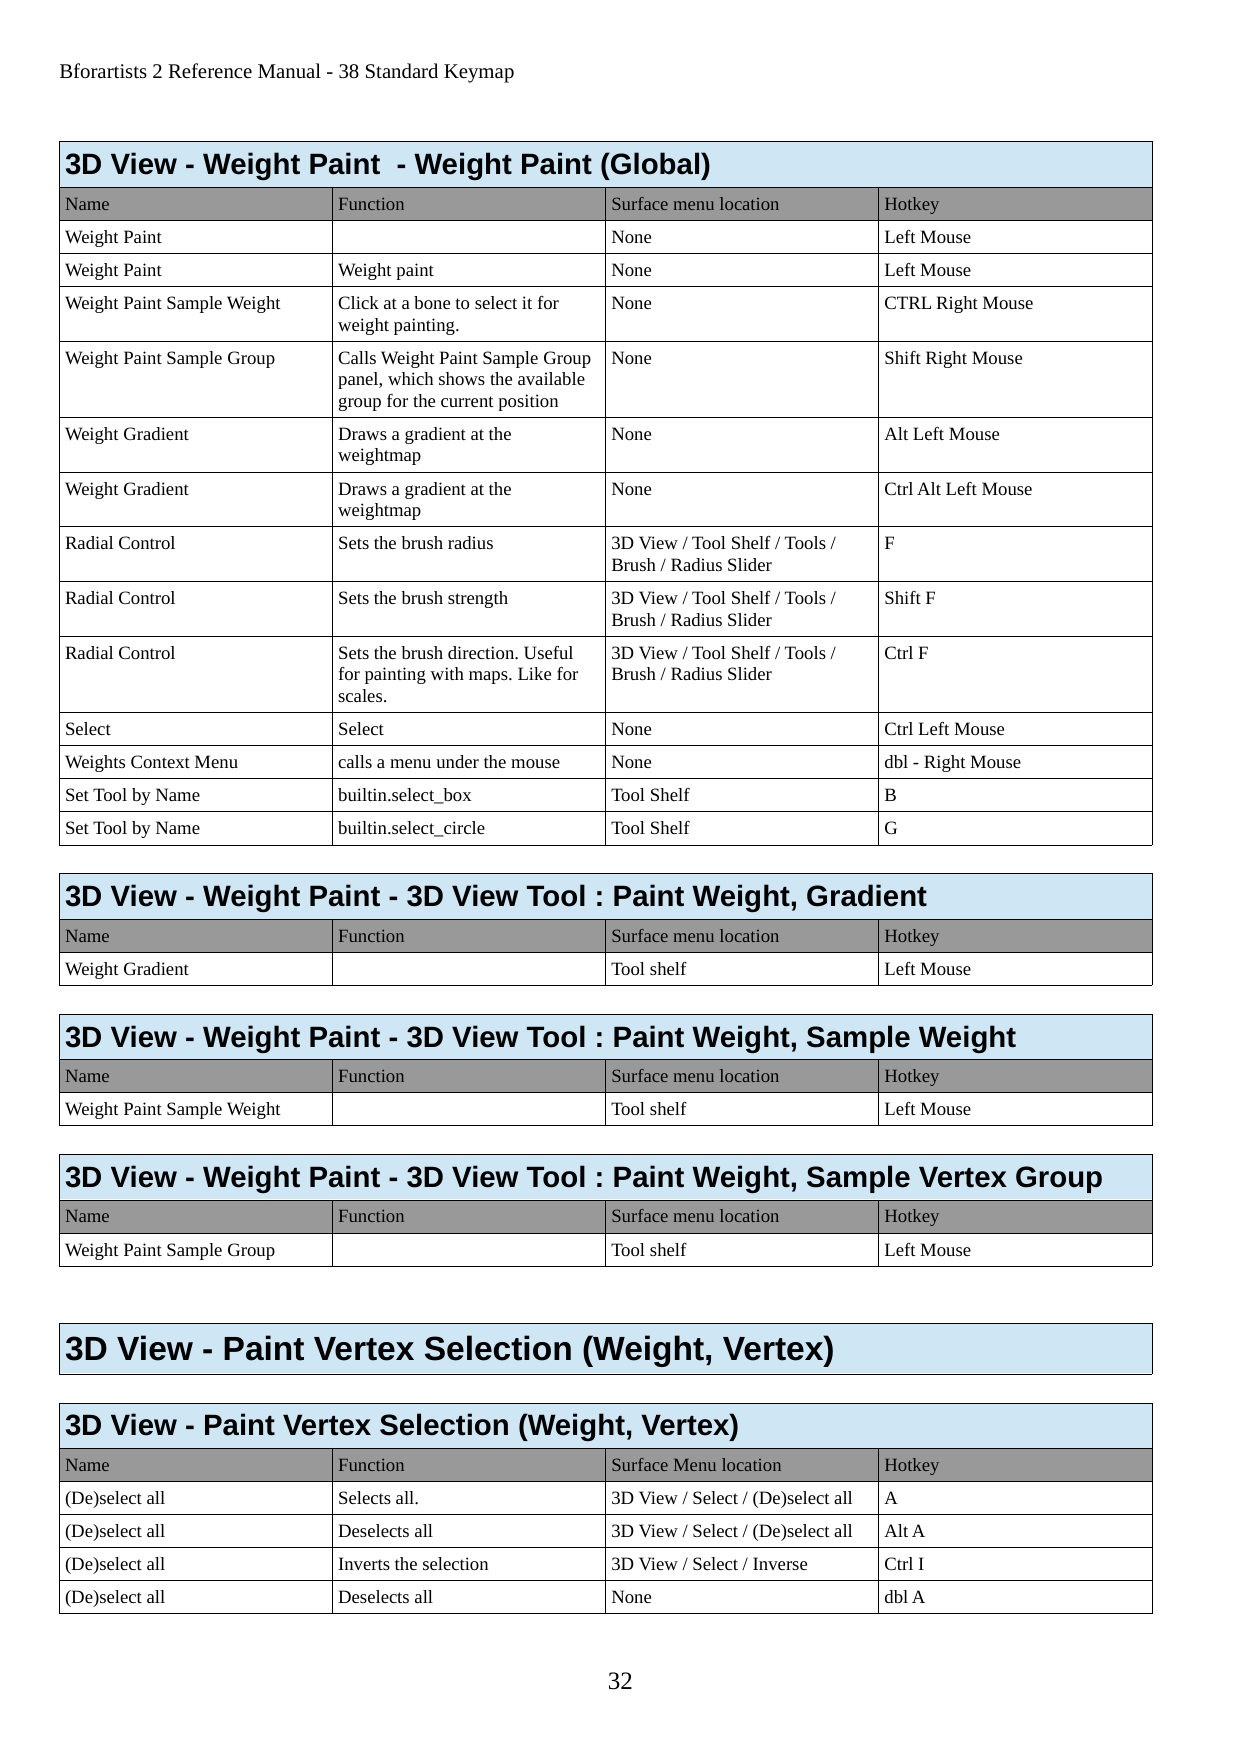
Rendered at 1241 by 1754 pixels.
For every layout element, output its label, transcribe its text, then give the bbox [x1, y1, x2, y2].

table_cell None [606, 287, 878, 341]
table_cell Left Mouse [879, 1093, 1152, 1125]
table_header 3D View - Paint Vertex Selection (Weight, Vertex) [60, 1324, 1152, 1373]
table_cell Left Mouse [879, 1234, 1152, 1266]
table_cell Shift Right Mouse [879, 342, 1152, 417]
table_cell Tool Shelf [606, 779, 878, 811]
table_cell Left Mouse [879, 221, 1152, 253]
table_cell Set Tool by Name [60, 812, 332, 844]
table_cell Name [60, 1060, 332, 1092]
table_cell Name [60, 188, 332, 220]
table_header 3D View - Weight Paint - 3D View Tool : Paint Weight, Gradient [60, 874, 1152, 919]
table_cell Hotkey [879, 920, 1152, 952]
table_cell Weight Gradient [60, 418, 332, 472]
table_cell Tool shelf [606, 953, 878, 985]
table_cell Weight Paint [60, 221, 332, 253]
table_cell Function [333, 1060, 605, 1092]
table_cell Weights Context Menu [60, 746, 332, 778]
table_cell None [606, 221, 878, 253]
table_cell Left Mouse [879, 254, 1152, 286]
table_cell Calls Weight Paint Sample Group panel, which shows the available group for the current position [333, 342, 605, 417]
table_cell (De)select all [60, 1548, 332, 1580]
table_cell CTRL Right Mouse [879, 287, 1152, 341]
table_cell Click at a bone to select it for weight painting. [333, 287, 605, 341]
table_cell Surface menu location [606, 1201, 878, 1233]
table_cell Name [60, 920, 332, 952]
table_cell Hotkey [879, 188, 1152, 220]
table_cell F [879, 527, 1152, 581]
table_header 3D View - Weight Paint - 3D View Tool : Paint Weight, Sample Vertex Group [60, 1155, 1152, 1199]
table_cell Weight paint [333, 254, 605, 286]
table_cell Radial Control [60, 527, 332, 581]
table_cell 3D View / Select / Inverse [606, 1548, 878, 1580]
table_cell A [879, 1482, 1152, 1514]
table_cell Ctrl Alt Left Mouse [879, 473, 1152, 526]
table_cell Selects all. [333, 1482, 605, 1514]
table_cell Hotkey [879, 1060, 1152, 1092]
table_cell Tool shelf [606, 1234, 878, 1266]
table_cell None [606, 418, 878, 472]
table_cell Alt Left Mouse [879, 418, 1152, 472]
table_cell Select [60, 713, 332, 745]
table_cell Tool Shelf [606, 812, 878, 844]
table_cell Weight Paint Sample Group [60, 1234, 332, 1266]
table_cell Inverts the selection [333, 1548, 605, 1580]
table_cell Ctrl I [879, 1548, 1152, 1580]
table_cell Hotkey [879, 1449, 1152, 1481]
table_cell Ctrl F [879, 637, 1152, 712]
table_cell Surface menu location [606, 1060, 878, 1092]
table_cell Surface Menu location [606, 1449, 878, 1481]
table_cell Left Mouse [879, 953, 1152, 985]
table_cell Weight Paint Sample Group [60, 342, 332, 417]
table_cell Hotkey [879, 1201, 1152, 1233]
table_cell Weight Paint Sample Weight [60, 1093, 332, 1125]
table_cell builtin.select_circle [333, 812, 605, 844]
table_cell [333, 953, 605, 985]
table_header 3D View - Weight Paint - Weight Paint (Global) [60, 142, 1152, 187]
table_cell None [606, 473, 878, 526]
table_cell calls a menu under the mouse [333, 746, 605, 778]
table_cell Function [333, 188, 605, 220]
table_cell builtin.select_box [333, 779, 605, 811]
table_cell None [606, 342, 878, 417]
table_cell (De)select all [60, 1482, 332, 1514]
table_cell Select [333, 713, 605, 745]
table_cell Weight Gradient [60, 953, 332, 985]
table_cell [333, 1093, 605, 1125]
table_cell Sets the brush direction. Useful for painting with maps. Like for scales. [333, 637, 605, 712]
table_cell None [606, 254, 878, 286]
table_cell Draws a gradient at the weightmap [333, 418, 605, 472]
table_cell Function [333, 1201, 605, 1233]
table_cell (De)select all [60, 1515, 332, 1547]
table_cell 3D View / Select / (De)select all [606, 1482, 878, 1514]
table_cell [333, 221, 605, 253]
table_cell Surface menu location [606, 920, 878, 952]
table_cell Surface menu location [606, 188, 878, 220]
table_cell Ctrl Left Mouse [879, 713, 1152, 745]
table_cell Weight Gradient [60, 473, 332, 526]
table_cell 3D View / Tool Shelf / Tools / Brush / Radius Slider [606, 582, 878, 636]
table_cell Function [333, 1449, 605, 1481]
table_cell Tool shelf [606, 1093, 878, 1125]
table_cell Alt A [879, 1515, 1152, 1547]
table_cell Radial Control [60, 582, 332, 636]
table_cell B [879, 779, 1152, 811]
table_cell Weight Paint [60, 254, 332, 286]
table_cell None [606, 746, 878, 778]
table_cell Radial Control [60, 637, 332, 712]
table_cell Set Tool by Name [60, 779, 332, 811]
table_cell 3D View / Tool Shelf / Tools / Brush / Radius Slider [606, 527, 878, 581]
table_cell Deselects all [333, 1581, 605, 1613]
table_cell Shift F [879, 582, 1152, 636]
table_cell Deselects all [333, 1515, 605, 1547]
table_cell Sets the brush radius [333, 527, 605, 581]
table_cell Name [60, 1449, 332, 1481]
table_cell 3D View / Select / (De)select all [606, 1515, 878, 1547]
table_cell dbl A [879, 1581, 1152, 1613]
table_cell Sets the brush strength [333, 582, 605, 636]
table_cell None [606, 1581, 878, 1613]
table_cell (De)select all [60, 1581, 332, 1613]
table_cell Function [333, 920, 605, 952]
table_cell Draws a gradient at the weightmap [333, 473, 605, 526]
table_header 3D View - Paint Vertex Selection (Weight, Vertex) [60, 1404, 1152, 1448]
table_cell [333, 1234, 605, 1266]
table_cell None [606, 713, 878, 745]
table_cell Weight Paint Sample Weight [60, 287, 332, 341]
table_cell dbl - Right Mouse [879, 746, 1152, 778]
table_cell Name [60, 1201, 332, 1233]
table_header 3D View - Weight Paint - 3D View Tool : Paint Weight, Sample Weight [60, 1015, 1152, 1059]
table_cell 3D View / Tool Shelf / Tools / Brush / Radius Slider [606, 637, 878, 712]
table_cell G [879, 812, 1152, 844]
